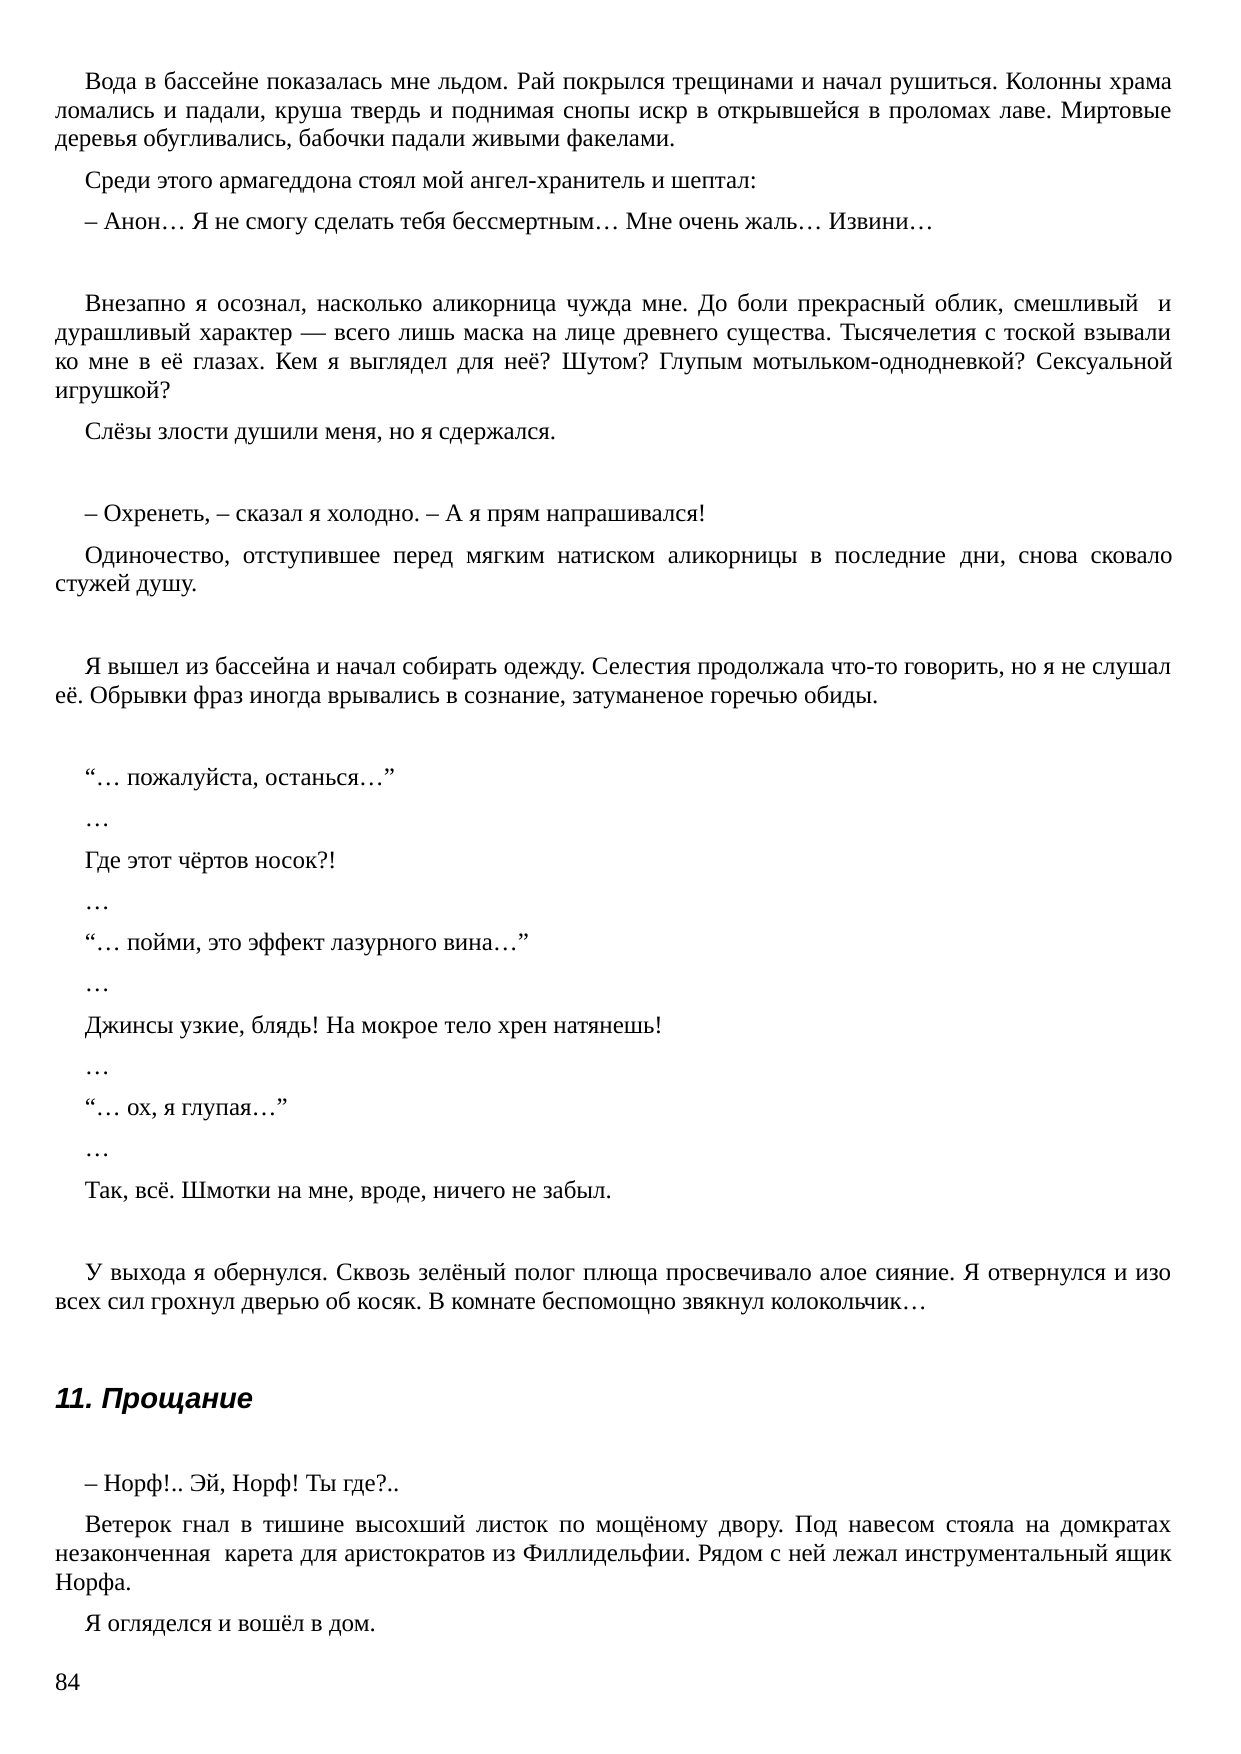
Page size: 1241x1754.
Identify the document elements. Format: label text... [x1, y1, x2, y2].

text Где этот чёртов носок?! [55, 845, 1173, 873]
text – Охренеть, – сказал я холодно. – А я прям напрашивался! [55, 498, 1173, 527]
text … [55, 968, 1173, 997]
text … [55, 1051, 1173, 1080]
text – Норф!.. Эй, Норф! Ты где?.. [55, 1468, 1173, 1497]
text “… ох, я глупая…” [55, 1092, 1173, 1121]
text Слёзы злости душили меня, но я сдержался. [55, 416, 1173, 445]
text Вода в бассейне показалась мне льдом. Рай покрылся трещинами и начал рушиться. Колонны храма ломались и падали, круша твердь и поднимая снопы искр в открывшейся в проломах лаве. Миртовые деревья обугливались, бабочки падали живыми факелами. [55, 66, 1173, 152]
text – Анон… Я не смогу сделать тебя бессмертным… Мне очень жаль… Извини… [55, 206, 1173, 235]
text Джинсы узкие, блядь! На мокрое тело хрен натянешь! [55, 1010, 1173, 1038]
text У выхода я обернулся. Сквозь зелёный полог плюща просвечивало алое сияние. Я отвернулся и изо всех сил грохнул дверью об косяк. В комнате беспомощно звякнул колокольчик… [55, 1257, 1173, 1315]
text Внезапно я осознал, насколько аликорница чужда мне. До боли прекрасный облик, смешливый и дурашливый характер — всего лишь маска на лице древнего существа. Тысячелетия с тоской взывали ко мне в её глазах. Кем я выглядел для неё? Шутом? Глупым мотыльком-однодневкой? Сексуальной игрушкой? [55, 288, 1173, 403]
text Одиночество, отступившее перед мягким натиском аликорницы в последние дни, снова сковало стужей душу. [55, 540, 1173, 597]
text Ветерок гнал в тишине высохший листок по мощёному двору. Под навесом стояла на домкратах незаконченная карета для аристократов из Филлидельфии. Рядом с ней лежал инструментальный ящик Норфа. [55, 1509, 1173, 1596]
subtitle 11. Прощание [55, 1381, 1173, 1414]
text Среди этого армагеддона стоял мой ангел-хранитель и шептал: [55, 165, 1173, 193]
text … [55, 1133, 1173, 1162]
text … [55, 803, 1173, 832]
text Так, всё. Шмотки на мне, вроде, ничего не забыл. [55, 1175, 1173, 1203]
text Я вышел из бассейна и начал собирать одежду. Селестия продолжала что-то говорить, но я не слушал её. Обрывки фраз иногда врывались в сознание, затуманеное горечью обиды. [55, 651, 1173, 708]
text “… пойми, это эффект лазурного вина…” [55, 927, 1173, 956]
text Я огляделся и вошёл в дом. [55, 1608, 1173, 1637]
text “… пожалуйста, останься…” [55, 762, 1173, 791]
text … [55, 886, 1173, 915]
